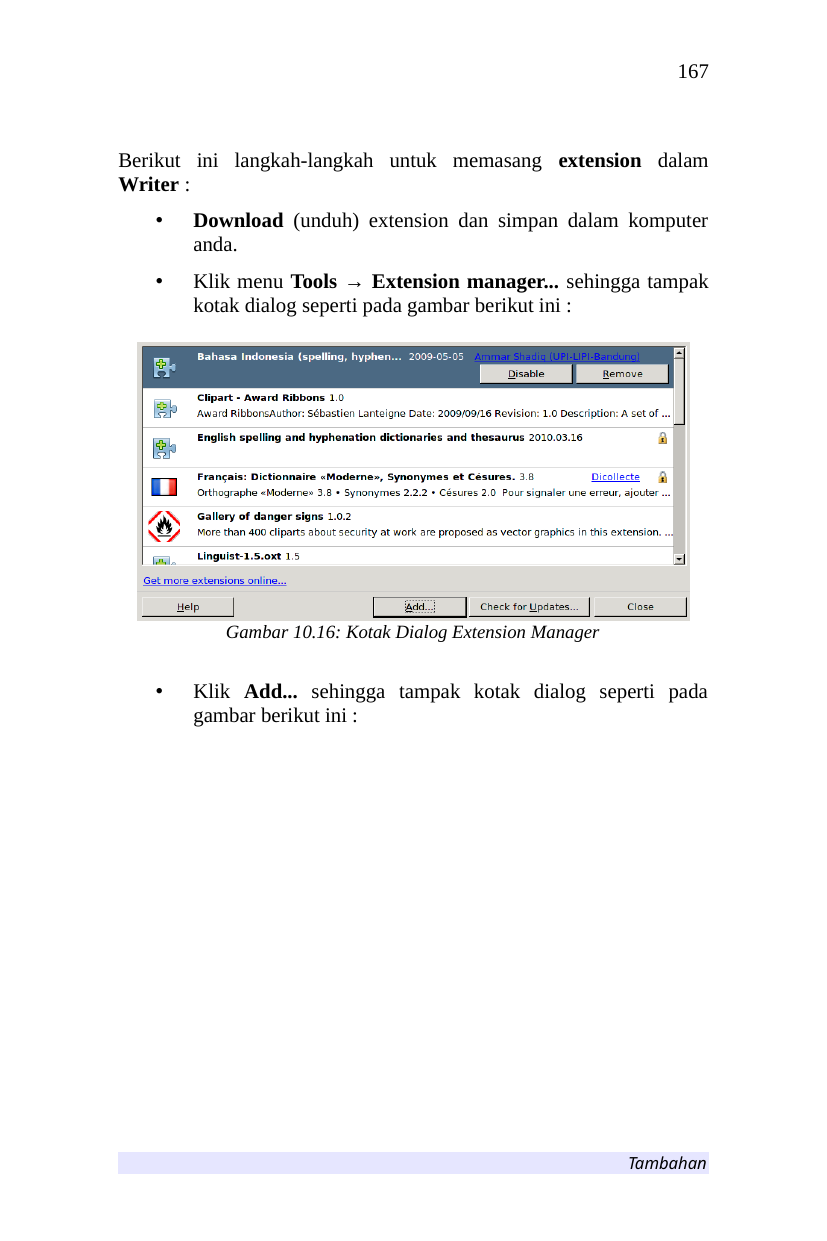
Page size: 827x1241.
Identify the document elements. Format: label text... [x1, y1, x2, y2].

picture [137, 342, 690, 621]
text Berikut ini langkah-langkah untuk memasang extension dalam Writer : [118, 148, 709, 196]
list Download (unduh) extension dan simpan dalam komputer anda. [156, 208, 709, 256]
list Klik Add... sehingga tampak kotak dialog seperti pada gambar berikut ini : [156, 679, 709, 727]
list Klik menu Tools → Extension manager... sehingga tampak kotak dialog seperti pada gambar berikut ini : [156, 269, 709, 317]
list Gambar 10.16: Kotak Dialog Extension Manager [137, 621, 690, 643]
